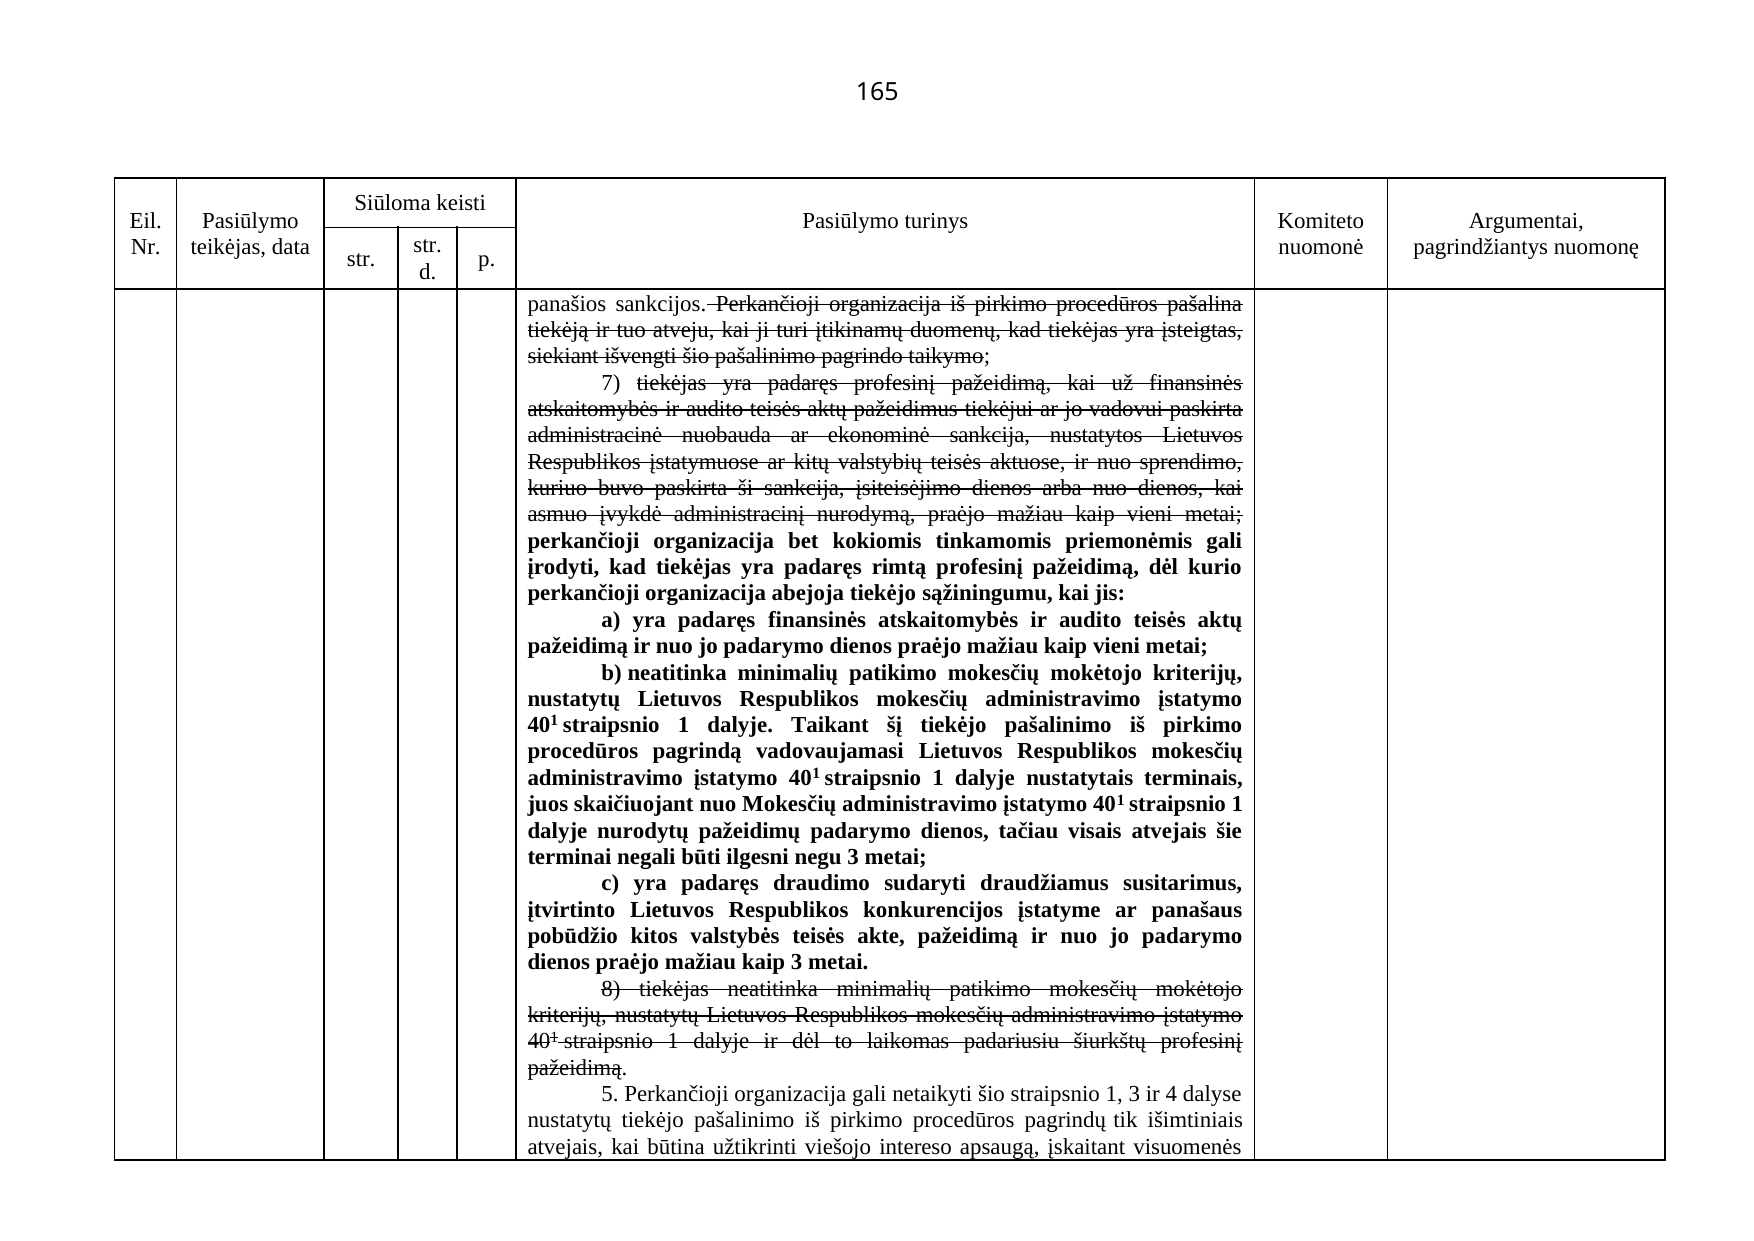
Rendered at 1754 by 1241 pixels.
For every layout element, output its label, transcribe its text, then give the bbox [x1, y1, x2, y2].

table_header Pasiūlymo teikėjas, data [177, 179, 323, 288]
table_cell [458, 290, 515, 1159]
table_header Komiteto nuomonė [1255, 179, 1387, 288]
table_cell [115, 290, 176, 1159]
table_cell panašios sankcijos. Perkančioji organizacija iš pirkimo procedūros pašalina tiekėją ir tuo atveju, kai ji turi įtikinamų duomenų, kad tiekėjas yra įsteigtas, siekiant išvengti šio pašalinimo pagrindo taikymo; 7) tiekėjas yra padaręs profesinį pažeidimą, kai už finansinės atskaitomybės ir audito teisės aktų pažeidimus tiekėjui ar jo vadovui paskirta administracinė nuobauda ar ekonominė sankcija, nustatytos Lietuvos Respublikos įstatymuose ar kitų valstybių teisės aktuose, ir nuo sprendimo, kuriuo buvo paskirta ši sankcija, įsiteisėjimo dienos arba nuo dienos, kai asmuo įvykdė administracinį nurodymą, praėjo mažiau kaip vieni metai; perkančioji organizacija bet kokiomis tinkamomis priemonėmis gali įrodyti, kad tiekėjas yra padaręs rimtą profesinį pažeidimą, dėl kurio perkančioji organizacija abejoja tiekėjo sąžiningumu, kai jis: a) yra padaręs finansinės atskaitomybės ir audito teisės aktų pažeidimą ir nuo jo padarymo dienos praėjo mažiau kaip vieni metai; b) neatitinka minimalių patikimo mokesčių mokėtojo kriterijų, nustatytų Lietuvos Respublikos mokesčių administravimo įstatymo 401 straipsnio 1 dalyje. Taikant šį tiekėjo pašalinimo iš pirkimo procedūros pagrindą vadovaujamasi Lietuvos Respublikos mokesčių administravimo įstatymo 401 straipsnio 1 dalyje nustatytais terminais, juos skaičiuojant nuo Mokesčių administravimo įstatymo 401 straipsnio 1 dalyje nurodytų pažeidimų padarymo dienos, tačiau visais atvejais šie terminai negali būti ilgesni negu 3 metai; c) yra padaręs draudimo sudaryti draudžiamus susitarimus, įtvirtinto Lietuvos Respublikos konkurencijos įstatyme ar panašaus pobūdžio kitos valstybės teisės akte, pažeidimą ir nuo jo padarymo dienos praėjo mažiau kaip 3 metai. 8) tiekėjas neatitinka minimalių patikimo mokesčių mokėtojo kriterijų, nustatytų Lietuvos Respublikos mokesčių administravimo įstatymo 401 straipsnio 1 dalyje ir dėl to laikomas padariusiu šiurkštų profesinį pažeidimą. 5. Perkančioji organizacija gali netaikyti šio straipsnio 1, 3 ir 4 dalyse nustatytų tiekėjo pašalinimo iš pirkimo procedūros pagrindų tik išimtiniais atvejais, kai būtina užtikrinti viešojo intereso apsaugą, įskaitant visuomenės [517, 290, 1254, 1159]
table_cell p. [458, 228, 515, 288]
table_cell [1255, 290, 1387, 1159]
table_header Eil. Nr. [115, 179, 176, 288]
table_header Pasiūlymo turinys [517, 179, 1254, 288]
table_cell str. d. [399, 228, 456, 288]
table_header Argumentai, pagrindžiantys nuomonę [1388, 179, 1664, 288]
table_cell [177, 290, 323, 1159]
table_cell [1388, 290, 1664, 1159]
table_cell [399, 290, 456, 1159]
table_cell str. [325, 228, 397, 288]
table_cell [325, 290, 397, 1159]
table_header Siūloma keisti [325, 179, 515, 226]
